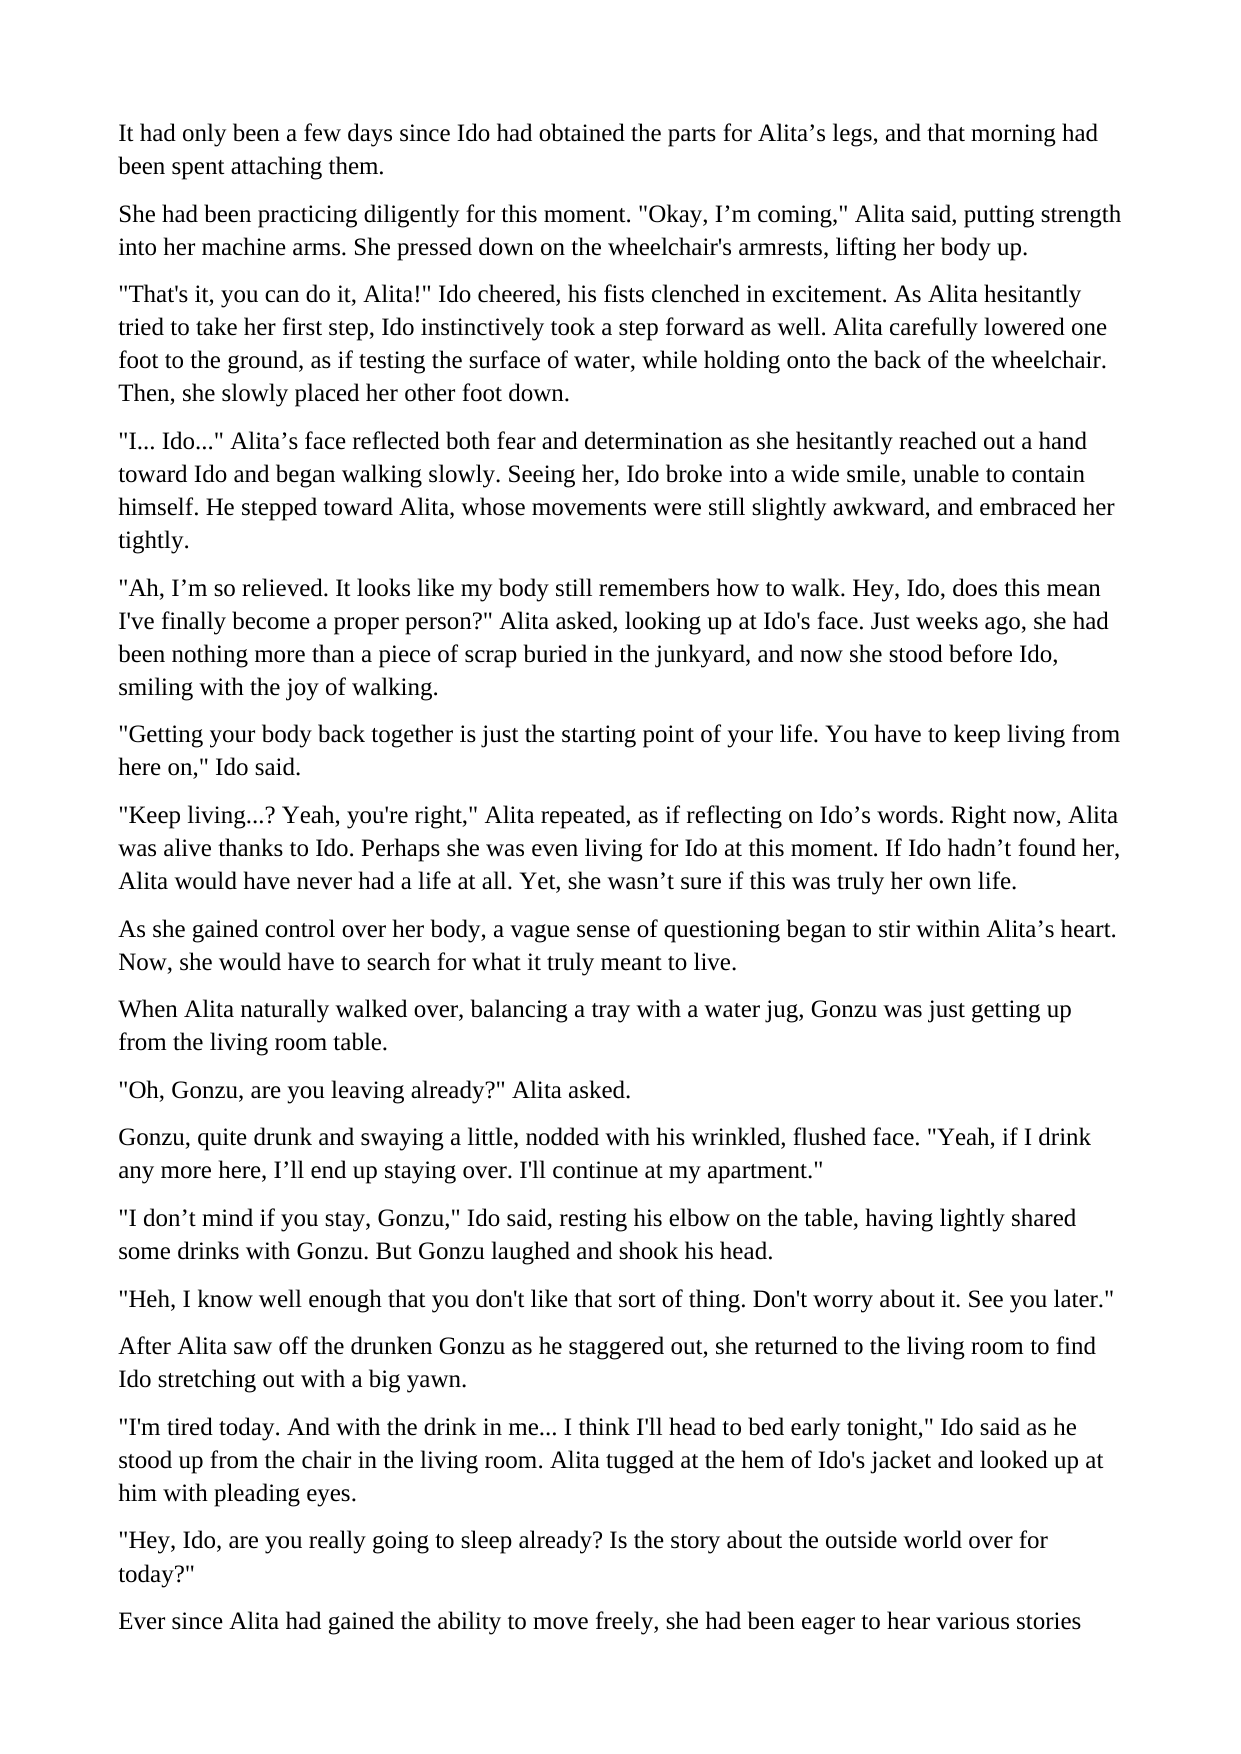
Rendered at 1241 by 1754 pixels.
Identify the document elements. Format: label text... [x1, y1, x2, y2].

text "I... Ido..." Alita’s face reflected both fear and determination as she hesitantly reached out a hand toward Ido and began walking slowly. Seeing her, Ido broke into a wide smile, unable to contain himself. He stepped toward Alita, whose movements were still slightly awkward, and embraced her tightly. [118, 426, 1122, 554]
text Gonzu, quite drunk and swaying a little, nodded with his wrinkled, flushed face. "Yeah, if I drink any more here, I’ll end up staying over. I'll continue at my apartment." [118, 1122, 1122, 1184]
text After Alita saw off the drunken Gonzu as he staggered out, she returned to the living room to find Ido stretching out with a big yawn. [118, 1331, 1122, 1393]
text "That's it, you can do it, Alita!" Ido cheered, his fists clenched in excitement. As Alita hesitantly tried to take her first step, Ido instinctively took a step forward as well. Alita carefully lowered one foot to the ground, as if testing the surface of water, while holding onto the back of the wheelchair. Then, she slowly placed her other foot down. [118, 279, 1122, 407]
text She had been practicing diligently for this moment. "Okay, I’m coming," Alita said, putting strength into her machine arms. She pressed down on the wheelchair's armrests, lifting her body up. [118, 199, 1122, 261]
text It had only been a few days since Ido had obtained the parts for Alita’s legs, and that morning had been spent attaching them. [118, 118, 1122, 180]
text As she gained control over her body, a vague sense of questioning began to stir within Alita’s heart. Now, she would have to search for what it truly meant to live. [118, 914, 1122, 975]
text "Getting your body back together is just the starting point of your life. You have to keep living from here on," Ido said. [118, 719, 1122, 781]
text Ever since Alita had gained the ability to move freely, she had been eager to hear various stories [118, 1606, 1122, 1635]
text "Heh, I know well enough that you don't like that sort of thing. Don't worry about it. See you later." [118, 1284, 1122, 1312]
text "Oh, Gonzu, are you leaving already?" Alita asked. [118, 1075, 1122, 1104]
text "I don’t mind if you stay, Gonzu," Ido said, resting his elbow on the table, having lightly shared some drinks with Gonzu. But Gonzu laughed and shook his head. [118, 1203, 1122, 1265]
text "Keep living...? Yeah, you're right," Alita repeated, as if reflecting on Ido’s words. Right now, Alita was alive thanks to Ido. Perhaps she was even living for Ido at this moment. If Ido hadn’t found her, Alita would have never had a life at all. Yet, she wasn’t sure if this was truly her own life. [118, 800, 1122, 895]
text "Ah, I’m so relieved. It looks like my body still remembers how to walk. Hey, Ido, does this mean I've finally become a proper person?" Alita asked, looking up at Ido's face. Just weeks ago, she had been nothing more than a piece of scrap buried in the junkyard, and now she stood before Ido, smiling with the joy of walking. [118, 573, 1122, 701]
text "Hey, Ido, are you really going to sleep already? Is the story about the outside world over for today?" [118, 1526, 1122, 1587]
text "I'm tired today. And with the drink in me... I think I'll head to bed early tonight," Ido said as he stood up from the chair in the living room. Alita tugged at the hem of Ido's jacket and looked up at him with pleading eyes. [118, 1412, 1122, 1507]
text When Alita naturally walked over, balancing a tray with a water jug, Gonzu was just getting up from the living room table. [118, 994, 1122, 1056]
